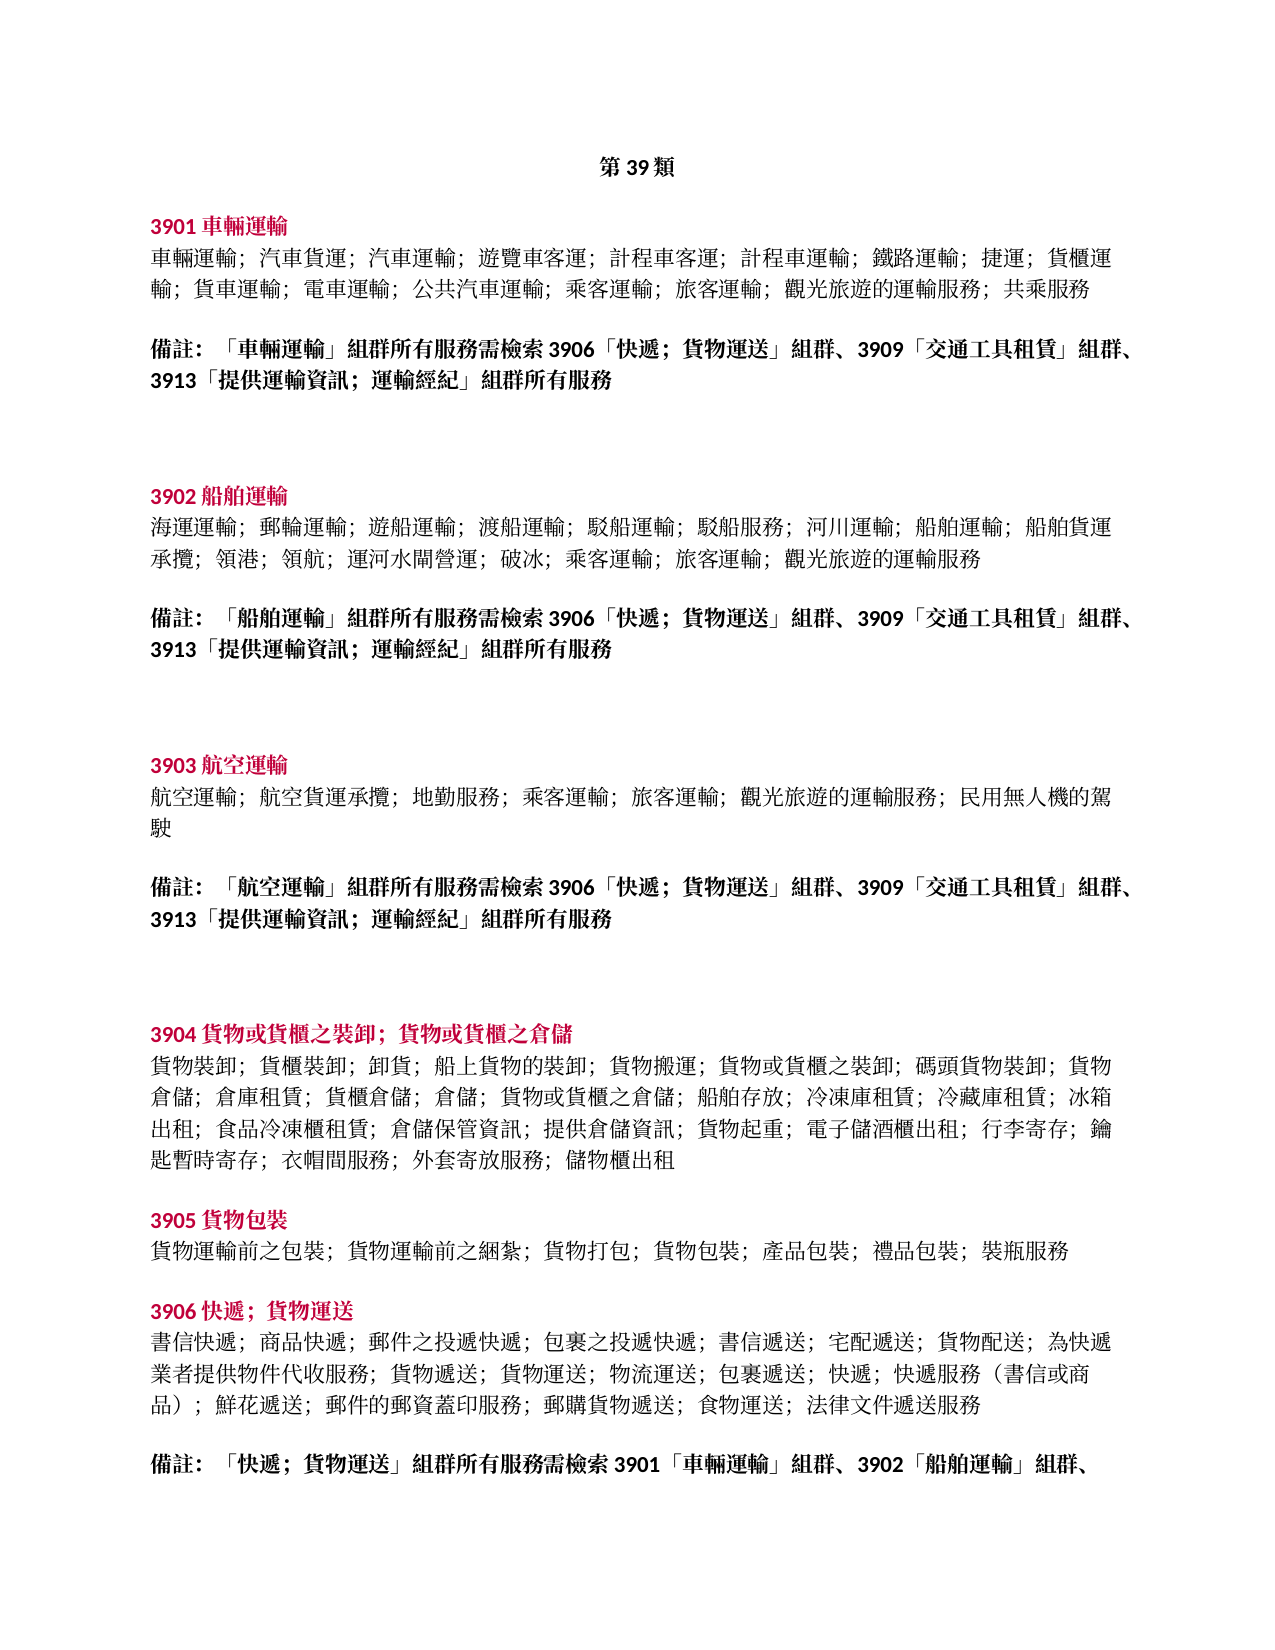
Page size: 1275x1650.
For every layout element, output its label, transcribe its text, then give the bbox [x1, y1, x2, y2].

text 備註：「車輛運輸」組群所有服務需檢索3906「快遞；貨物運送」組群、3909「交通工具租賃」組群、3913「提供運輸資訊；運輸經紀」組群所有服務 [150, 304, 1125, 451]
text 備註：「航空運輸」組群所有服務需檢索3906「快遞；貨物運送」組群、3909「交通工具租賃」組群、3913「提供運輸資訊；運輸經紀」組群所有服務 [150, 843, 1125, 989]
text 第39類 [150, 150, 1125, 181]
text 3902船舶運輸 [150, 451, 1125, 510]
text 航空運輸；航空貨運承攬；地勤服務；乘客運輸；旅客運輸；觀光旅遊的運輸服務；民用無人機的駕駛 [150, 780, 1125, 843]
text 車輛運輸；汽車貨運；汽車運輸；遊覽車客運；計程車客運；計程車運輸；鐵路運輸；捷運；貨櫃運輸；貨車運輸；電車運輸；公共汽車運輸；乘客運輸；旅客運輸；觀光旅遊的運輸服務；共乘服務 [150, 241, 1125, 304]
text 書信快遞；商品快遞；郵件之投遞快遞；包裹之投遞快遞；書信遞送；宅配遞送；貨物配送；為快遞業者提供物件代收服務；貨物遞送；貨物運送；物流運送；包裹遞送；快遞；快遞服務（書信或商品）；鮮花遞送；郵件的郵資蓋印服務；郵購貨物遞送；食物運送；法律文件遞送服務 [150, 1325, 1125, 1420]
text 3905貨物包裝 [150, 1175, 1125, 1234]
text 貨物運輸前之包裝；貨物運輸前之綑紮；貨物打包；貨物包裝；產品包裝；禮品包裝；裝瓶服務 [150, 1234, 1125, 1266]
text 貨物裝卸；貨櫃裝卸；卸貨；船上貨物的裝卸；貨物搬運；貨物或貨櫃之裝卸；碼頭貨物裝卸；貨物倉儲；倉庫租賃；貨櫃倉儲；倉儲；貨物或貨櫃之倉儲；船舶存放；冷凍庫租賃；冷藏庫租賃；冰箱出租；食品冷凍櫃租賃；倉儲保管資訊；提供倉儲資訊；貨物起重；電子儲酒櫃出租；行李寄存；鑰匙暫時寄存；衣帽間服務；外套寄放服務；儲物櫃出租 [150, 1049, 1125, 1175]
text 3904貨物或貨櫃之裝卸；貨物或貨櫃之倉儲 [150, 989, 1125, 1049]
text 備註：「船舶運輸」組群所有服務需檢索3906「快遞；貨物運送」組群、3909「交通工具租賃」組群、3913「提供運輸資訊；運輸經紀」組群所有服務 [150, 573, 1125, 720]
text 3901車輛運輸 [150, 181, 1125, 241]
text 3906快遞；貨物運送 [150, 1266, 1125, 1325]
text 海運運輸；郵輪運輸；遊船運輸；渡船運輸；駁船運輸；駁船服務；河川運輸；船舶運輸；船舶貨運承攬；領港；領航；運河水閘營運；破冰；乘客運輸；旅客運輸；觀光旅遊的運輸服務 [150, 510, 1125, 573]
text 備註：「快遞；貨物運送」組群所有服務需檢索3901「車輛運輸」組群、3902「船舶運輸」組群、 [150, 1420, 1125, 1479]
text 3903航空運輸 [150, 720, 1125, 780]
